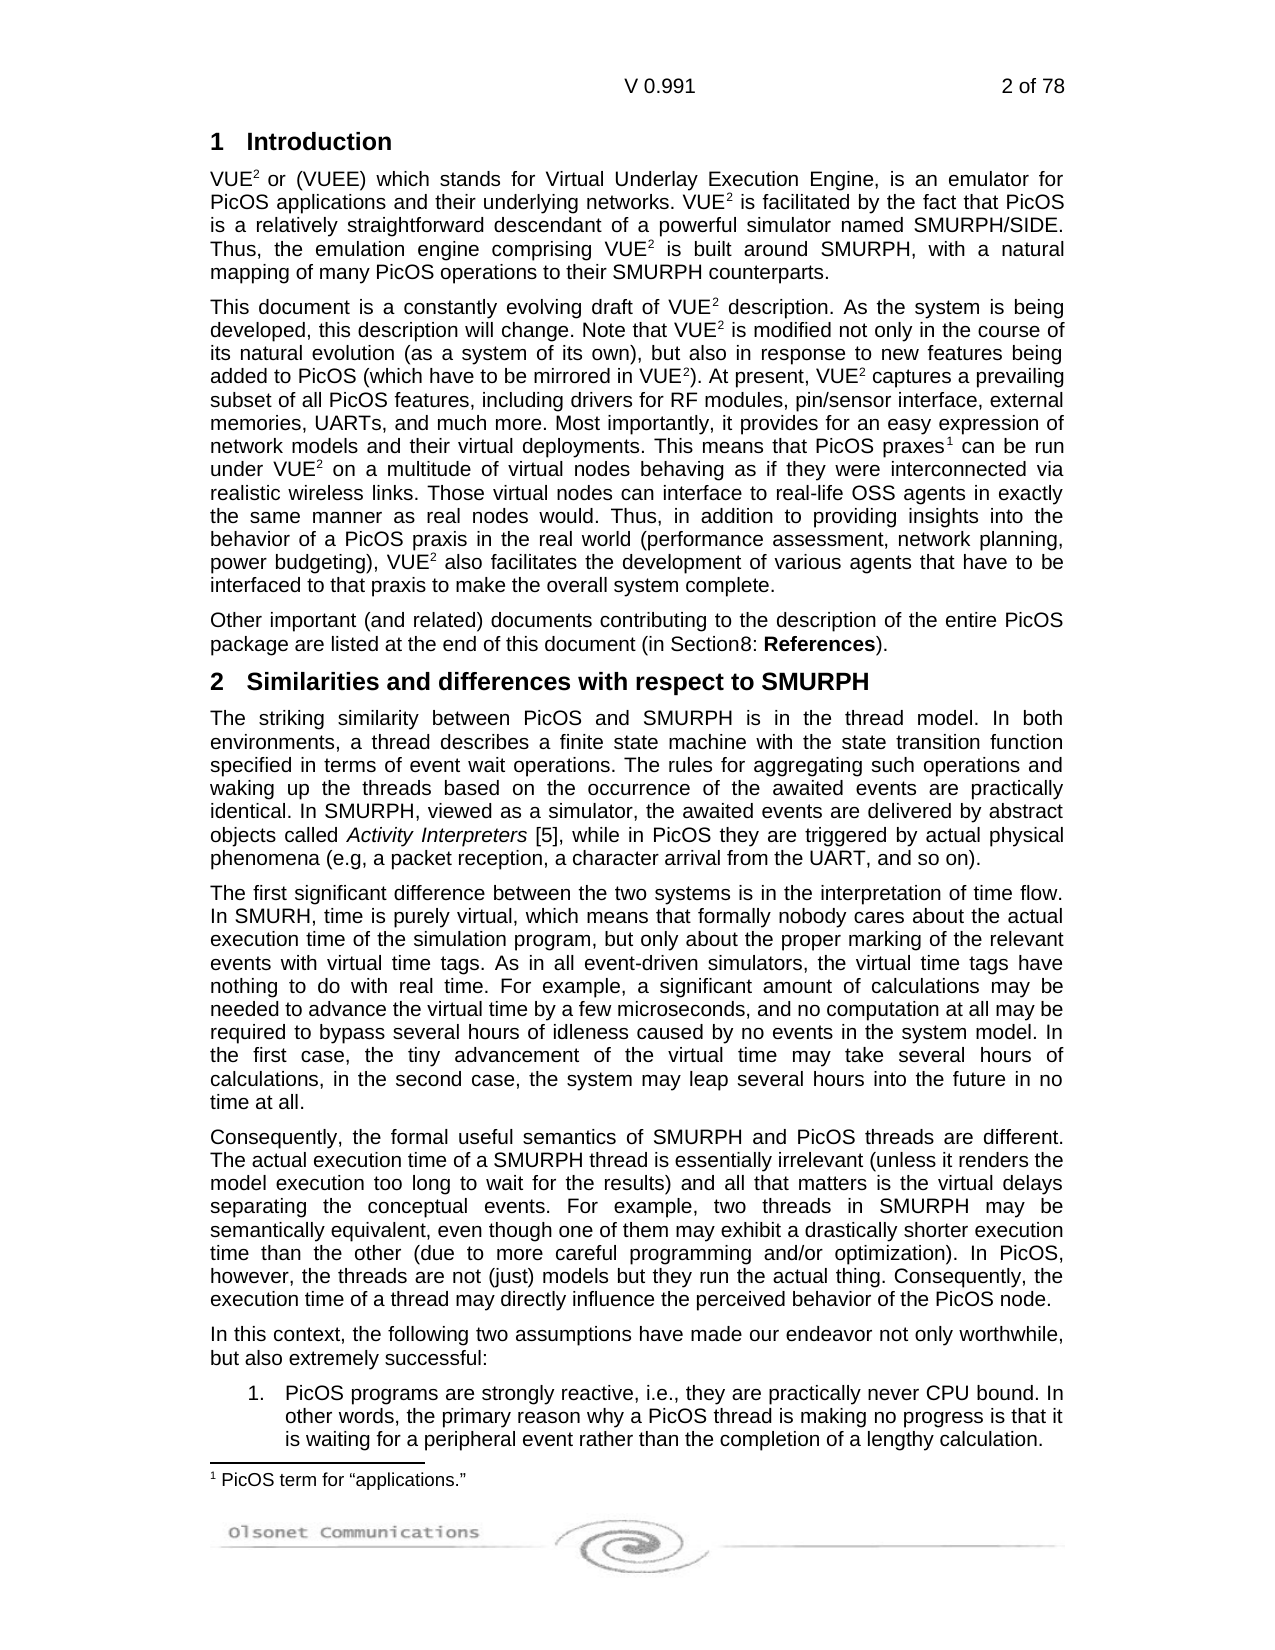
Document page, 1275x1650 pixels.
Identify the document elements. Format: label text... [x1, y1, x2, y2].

text Consequently, the formal useful semantics of SMURPH and PicOS threads are different. The actual execution time of a SMURPH thread is essentially irrelevant (unless it renders the model execution too long to wait for the results) and all that matters is the virtual delays separating the conceptual events. For example, two threads in SMURPH may be semantically equivalent, even though one of them may exhibit a drastically shorter execution time than the other (due to more careful programming and/or optimization). In PicOS, however, the threads are not (just) models but they run the actual thing. Consequently, the execution time of a thread may directly influence the perceived behavior of the PicOS node. [210, 1125, 1065, 1311]
text PicOS term for “applications.” [210, 1469, 1065, 1490]
text The first significant difference between the two systems is in the interpretation of time flow. In SMURH, time is purely virtual, which means that formally nobody cares about the actual execution time of the simulation program, but only about the proper marking of the relevant events with virtual time tags. As in all event-driven simulators, the virtual time tags have nothing to do with real time. For example, a significant amount of calculations may be needed to advance the virtual time by a few microseconds, and no computation at all may be required to bypass several hours of idleness caused by no events in the system model. In the first case, the tiny advancement of the virtual time may take several hours of calculations, in the second case, the system may leap several hours into the future in no time at all. [210, 881, 1065, 1114]
subtitle Similarities and differences with respect to SMURPH [210, 667, 1065, 695]
text VUE2 or (VUEE) which stands for Virtual Underlay Execution Engine, is an emulator for PicOS applications and their underlying networks. VUE2 is facilitated by the fact that PicOS is a relatively straightforward descendant of a powerful simulator named SMURPH/SIDE. Thus, the emulation engine comprising VUE2 is built around SMURPH, with a natural mapping of many PicOS operations to their SMURPH counterparts. [210, 167, 1065, 283]
text The striking similarity between PicOS and SMURPH is in the thread model. In both environments, a thread describes a finite state machine with the state transition function specified in terms of event wait operations. The rules for aggregating such operations and waking up the threads based on the occurrence of the awaited events are practically identical. In SMURPH, viewed as a simulator, the awaited events are delivered by abstract objects called Activity Interpreters [5], while in PicOS they are triggered by actual physical phenomena (e.g, a packet reception, a character arrival from the UART, and so on). [210, 707, 1065, 869]
picture [210, 1504, 1065, 1596]
text Other important (and related) documents contributing to the description of the entire PicOS package are listed at the end of this document (in Section8: References). [210, 609, 1065, 656]
text This document is a constantly evolving draft of VUE2 description. As the system is being developed, this description will change. Note that VUE2 is modified not only in the course of its natural evolution (as a system of its own), but also in response to new features being added to PicOS (which have to be mirrored in VUE2). At present, VUE2 captures a prevailing subset of all PicOS features, including drivers for RF modules, pin/sensor interface, external memories, UARTs, and much more. Most importantly, it provides for an easy expression of network models and their virtual deployments. This means that PicOS praxes can be run under VUE2 on a multitude of virtual nodes behaving as if they were interconnected via realistic wireless links. Those virtual nodes can interface to real-life OSS agents in exactly the same manner as real nodes would. Thus, in addition to providing insights into the behavior of a PicOS praxis in the real world (performance assessment, network planning, power budgeting), VUE2 also facilitates the development of various agents that have to be interfaced to that praxis to make the overall system complete. [210, 295, 1065, 597]
subtitle Introduction [210, 128, 1065, 156]
text In this context, the following two assumptions have made our endeavor not only worthwhile, but also extremely successful: [210, 1323, 1065, 1369]
list PicOS programs are strongly reactive, i.e., they are practically never CPU bound. In other words, the primary reason why a PicOS thread is making no progress is that it is waiting for a peripheral event rather than the completion of a lengthy calculation. [247, 1381, 1065, 1451]
